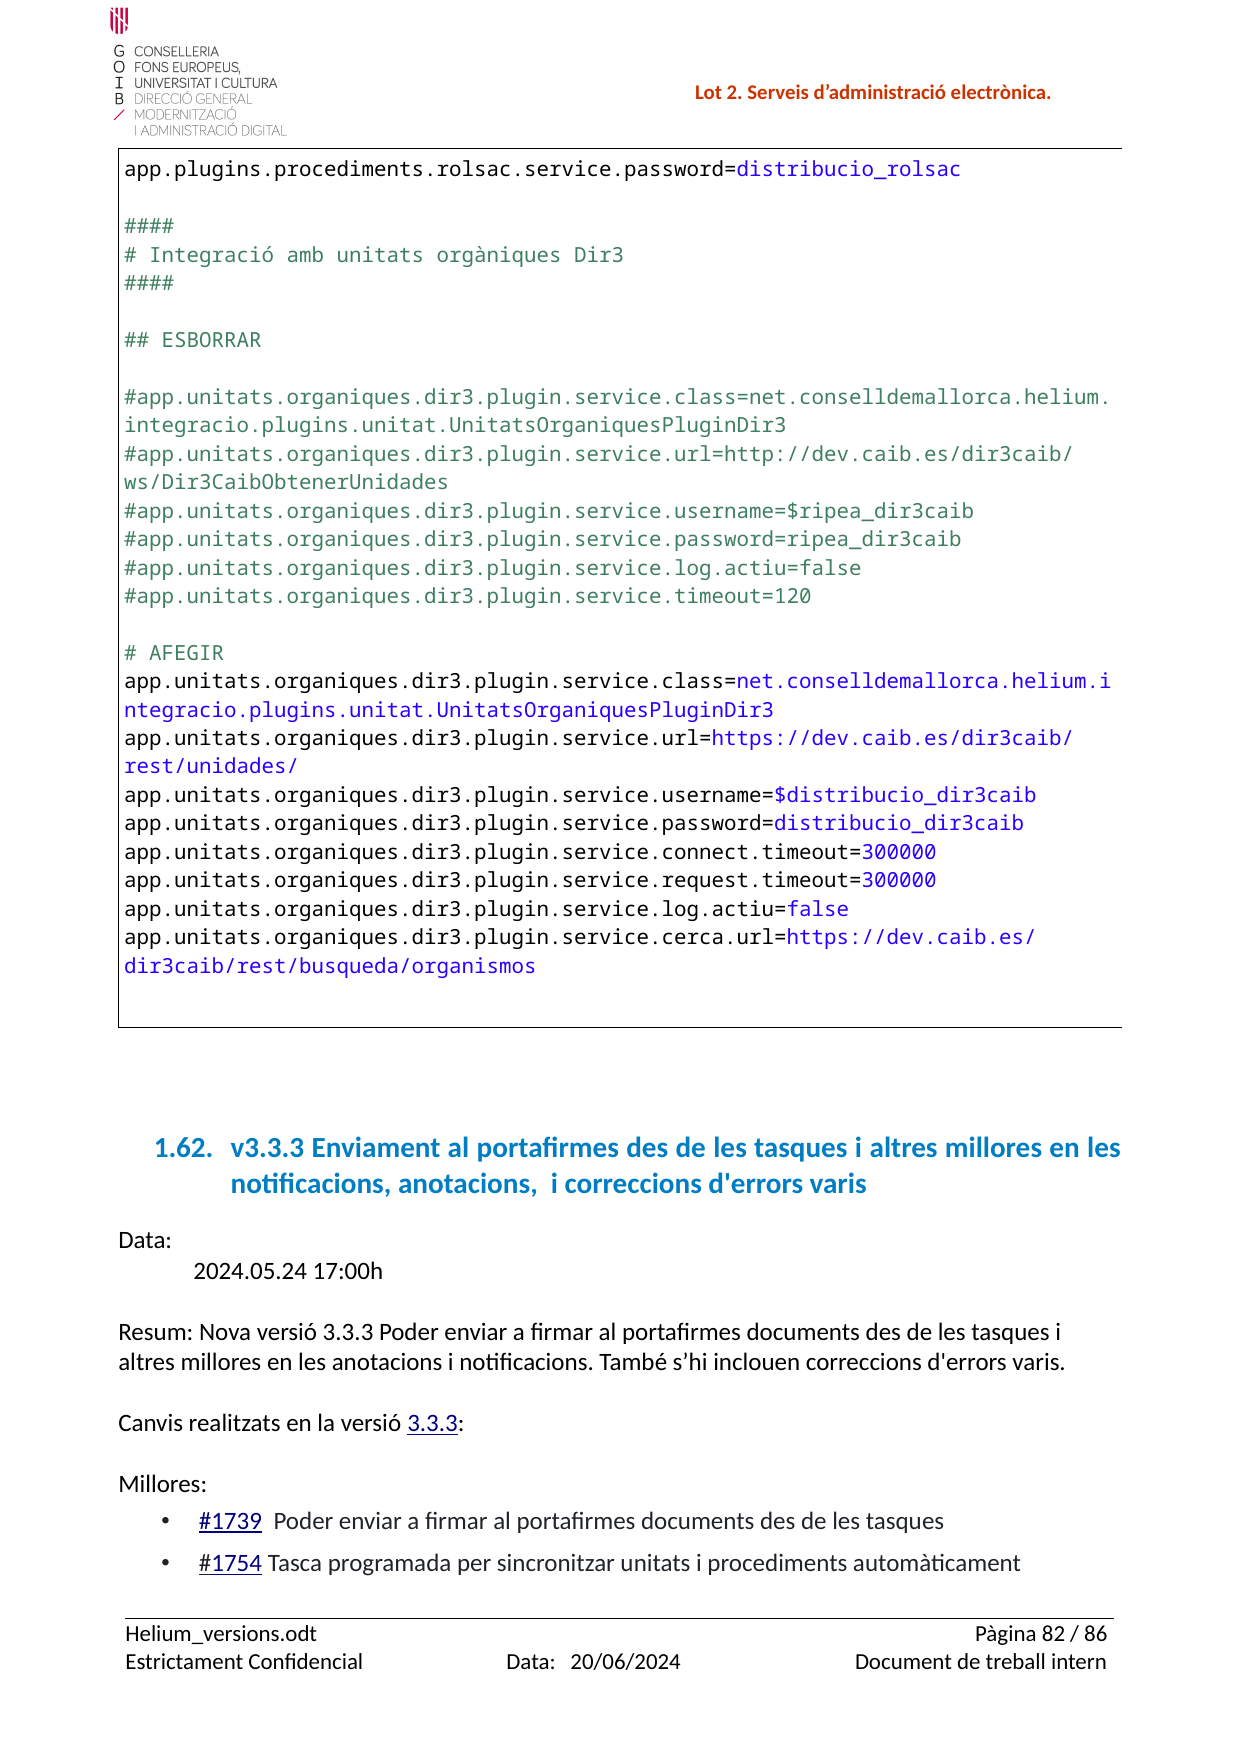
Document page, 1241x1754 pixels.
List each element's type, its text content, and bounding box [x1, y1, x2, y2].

text Canvis realitzats en la versió 3.3.3: [118, 1408, 1122, 1438]
text Resum: Nova versió 3.3.3 Poder enviar a firmar al portafirmes documents des de les tasques i altres millores en les anotacions i notificacions. També s’hi inclouen correccions d'errors varis. [118, 1316, 1122, 1377]
subtitle v3.3.3 Enviament al portafirmes des de les tasques i altres millores en les notificacions, anotacions, i correccions d'errors varis [153, 1129, 1122, 1201]
list #1739 Poder enviar a firmar al portafirmes documents des de les tasques [161, 1505, 1122, 1536]
text Millores: [118, 1469, 1122, 1499]
table_header app.plugins.procediments.rolsac.service.password=distribucio_rolsac #### # Integració amb unitats orgàniques Dir3 #### ## ESBORRAR #app.unitats.organiques.dir3.plugin.service.class=net.conselldemallorca.helium.integracio.plugins.unitat.UnitatsOrganiquesPluginDir3 #app.unitats.organiques.dir3.plugin.service.url=http://dev.caib.es/dir3caib/ws/Dir3CaibObtenerUnidades #app.unitats.organiques.dir3.plugin.service.username=$ripea_dir3caib #app.unitats.organiques.dir3.plugin.service.password=ripea_dir3caib #app.unitats.organiques.dir3.plugin.service.log.actiu=false #app.unitats.organiques.dir3.plugin.service.timeout=120 # AFEGIR app.unitats.organiques.dir3.plugin.service.class=net.conselldemallorca.helium.integracio.plugins.unitat.UnitatsOrganiquesPluginDir3 app.unitats.organiques.dir3.plugin.service.url=https://dev.caib.es/dir3caib/rest/unidades/ app.unitats.organiques.dir3.plugin.service.username=$distribucio_dir3caib app.unitats.organiques.dir3.plugin.service.password=distribucio_dir3caib app.unitats.organiques.dir3.plugin.service.connect.timeout=300000 app.unitats.organiques.dir3.plugin.service.request.timeout=300000 app.unitats.organiques.dir3.plugin.service.log.actiu=false app.unitats.organiques.dir3.plugin.service.cerca.url=https://dev.caib.es/dir3caib/rest/busqueda/organismos [119, 149, 1122, 1027]
text Data: [118, 1224, 1122, 1255]
text 2024.05.24 17:00h [118, 1255, 1122, 1286]
picture [100, 0, 297, 144]
list #1754 Tasca programada per sincronitzar unitats i procediments automàticament [161, 1547, 1122, 1578]
